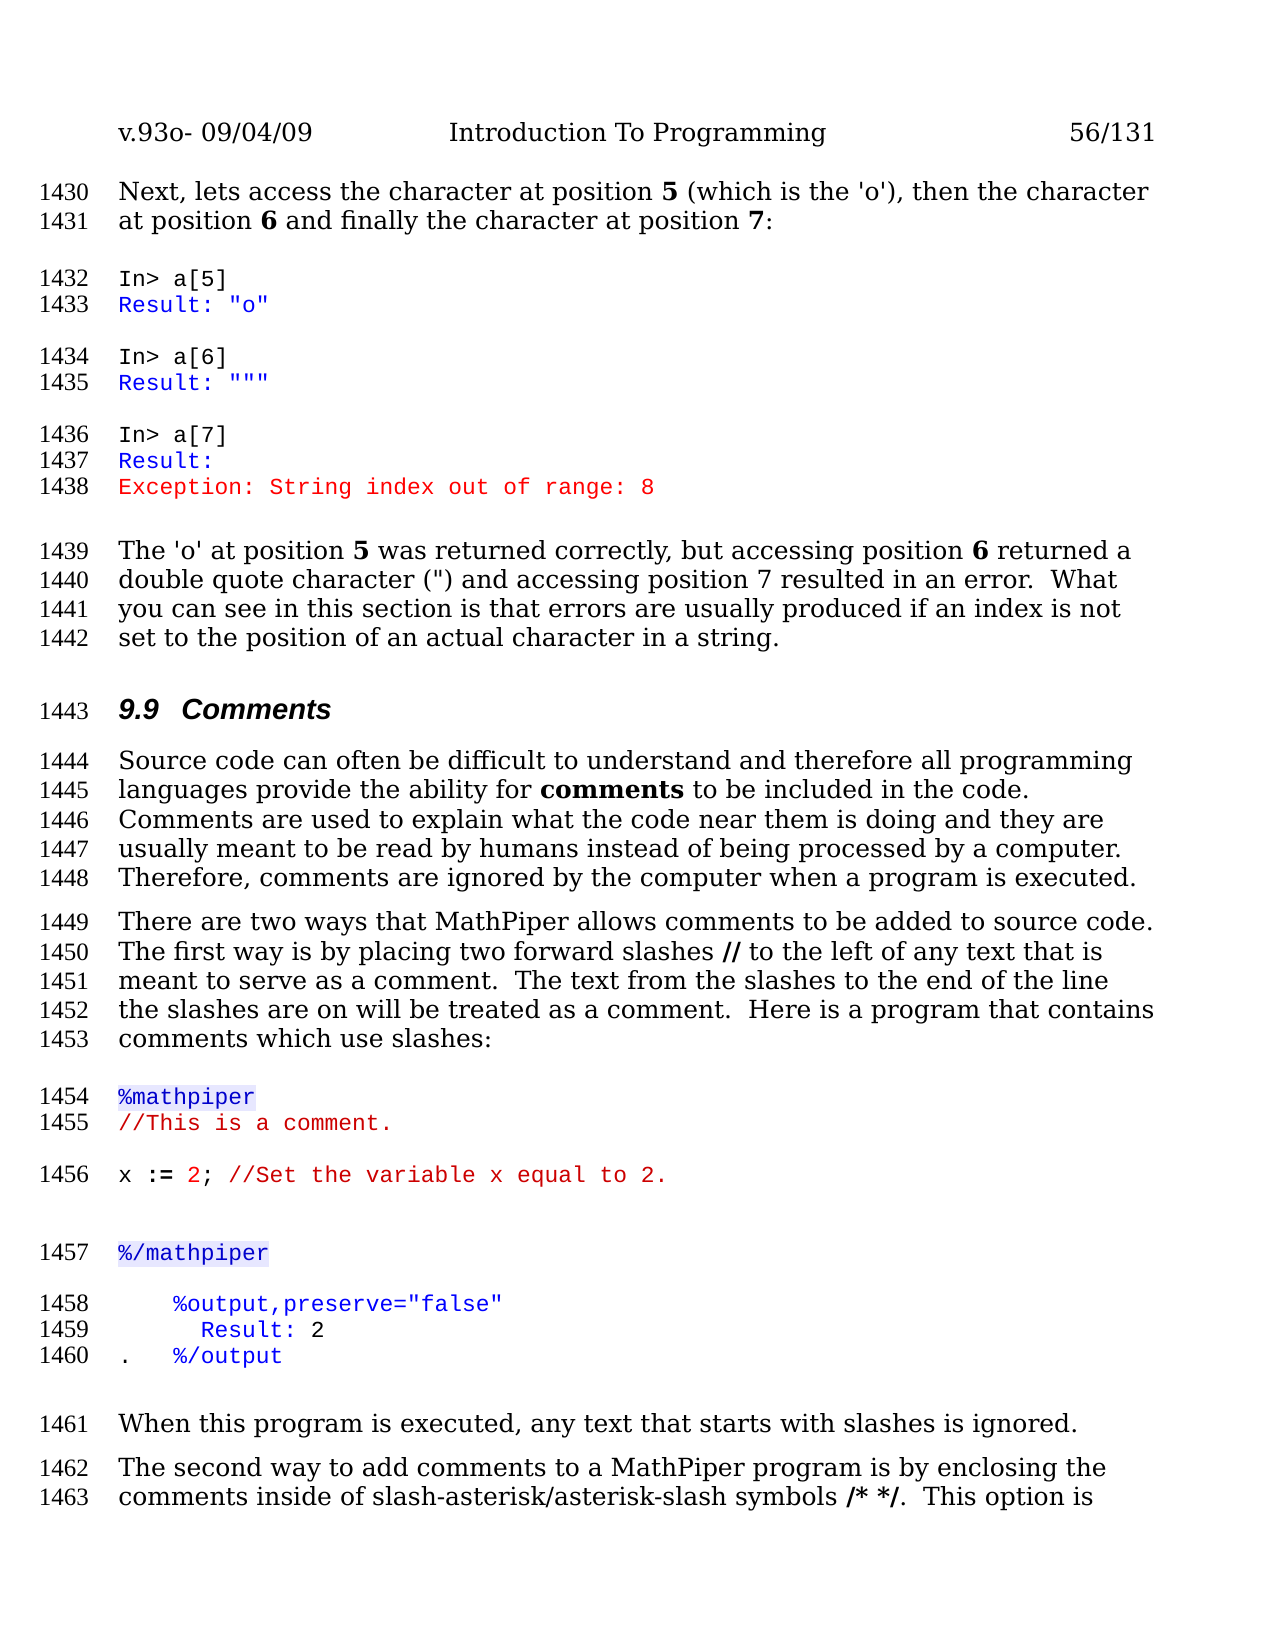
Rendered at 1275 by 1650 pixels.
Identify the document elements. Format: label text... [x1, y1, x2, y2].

text %output,preserve="false" [118, 1293, 1157, 1319]
text %/mathpiper [118, 1241, 1157, 1267]
text Exception: String index out of range: 8 [118, 475, 1157, 501]
text Result: """ [118, 371, 1157, 397]
text When this program is executed, any text that starts with slashes is ignored. [118, 1409, 1157, 1438]
text %mathpiper [118, 1085, 1157, 1111]
text //This is a comment. [118, 1111, 1157, 1137]
text Next, lets access the character at position 5 (which is the 'o'), then the character at position 6 and finally the character at position 7: [118, 177, 1157, 236]
text Source code can often be difficult to understand and therefore all programming languages provide the ability for comments to be included in the code. Comments are used to explain what the code near them is doing and they are usually meant to be read by humans instead of being processed by a computer. Therefore, comments are ignored by the computer when a program is executed. [118, 746, 1157, 892]
text x := 2; //Set the variable x equal to 2. [118, 1163, 1157, 1189]
text Result: "o" [118, 293, 1157, 319]
subtitle Comments [118, 692, 1157, 725]
text . %/output [118, 1345, 1157, 1371]
text There are two ways that MathPiper allows comments to be added to source code. The first way is by placing two forward slashes // to the left of any text that is meant to serve as a comment. The text from the slashes to the end of the line the slashes are on will be treated as a comment. Here is a program that contains comments which use slashes: [118, 907, 1157, 1053]
text Result: 2 [118, 1319, 1157, 1345]
text Result: [118, 449, 1157, 475]
text In> a[5] [118, 267, 1157, 293]
text In> a[7] [118, 423, 1157, 449]
text The second way to add comments to a MathPiper program is by enclosing the comments inside of slash-asterisk/asterisk-slash symbols /* */. This option is [118, 1453, 1157, 1512]
text In> a[6] [118, 345, 1157, 371]
text The 'o' at position 5 was returned correctly, but accessing position 6 returned a double quote character (") and accessing position 7 resulted in an error. What you can see in this section is that errors are usually produced if an index is not set to the position of an actual character in a string. [118, 536, 1157, 653]
